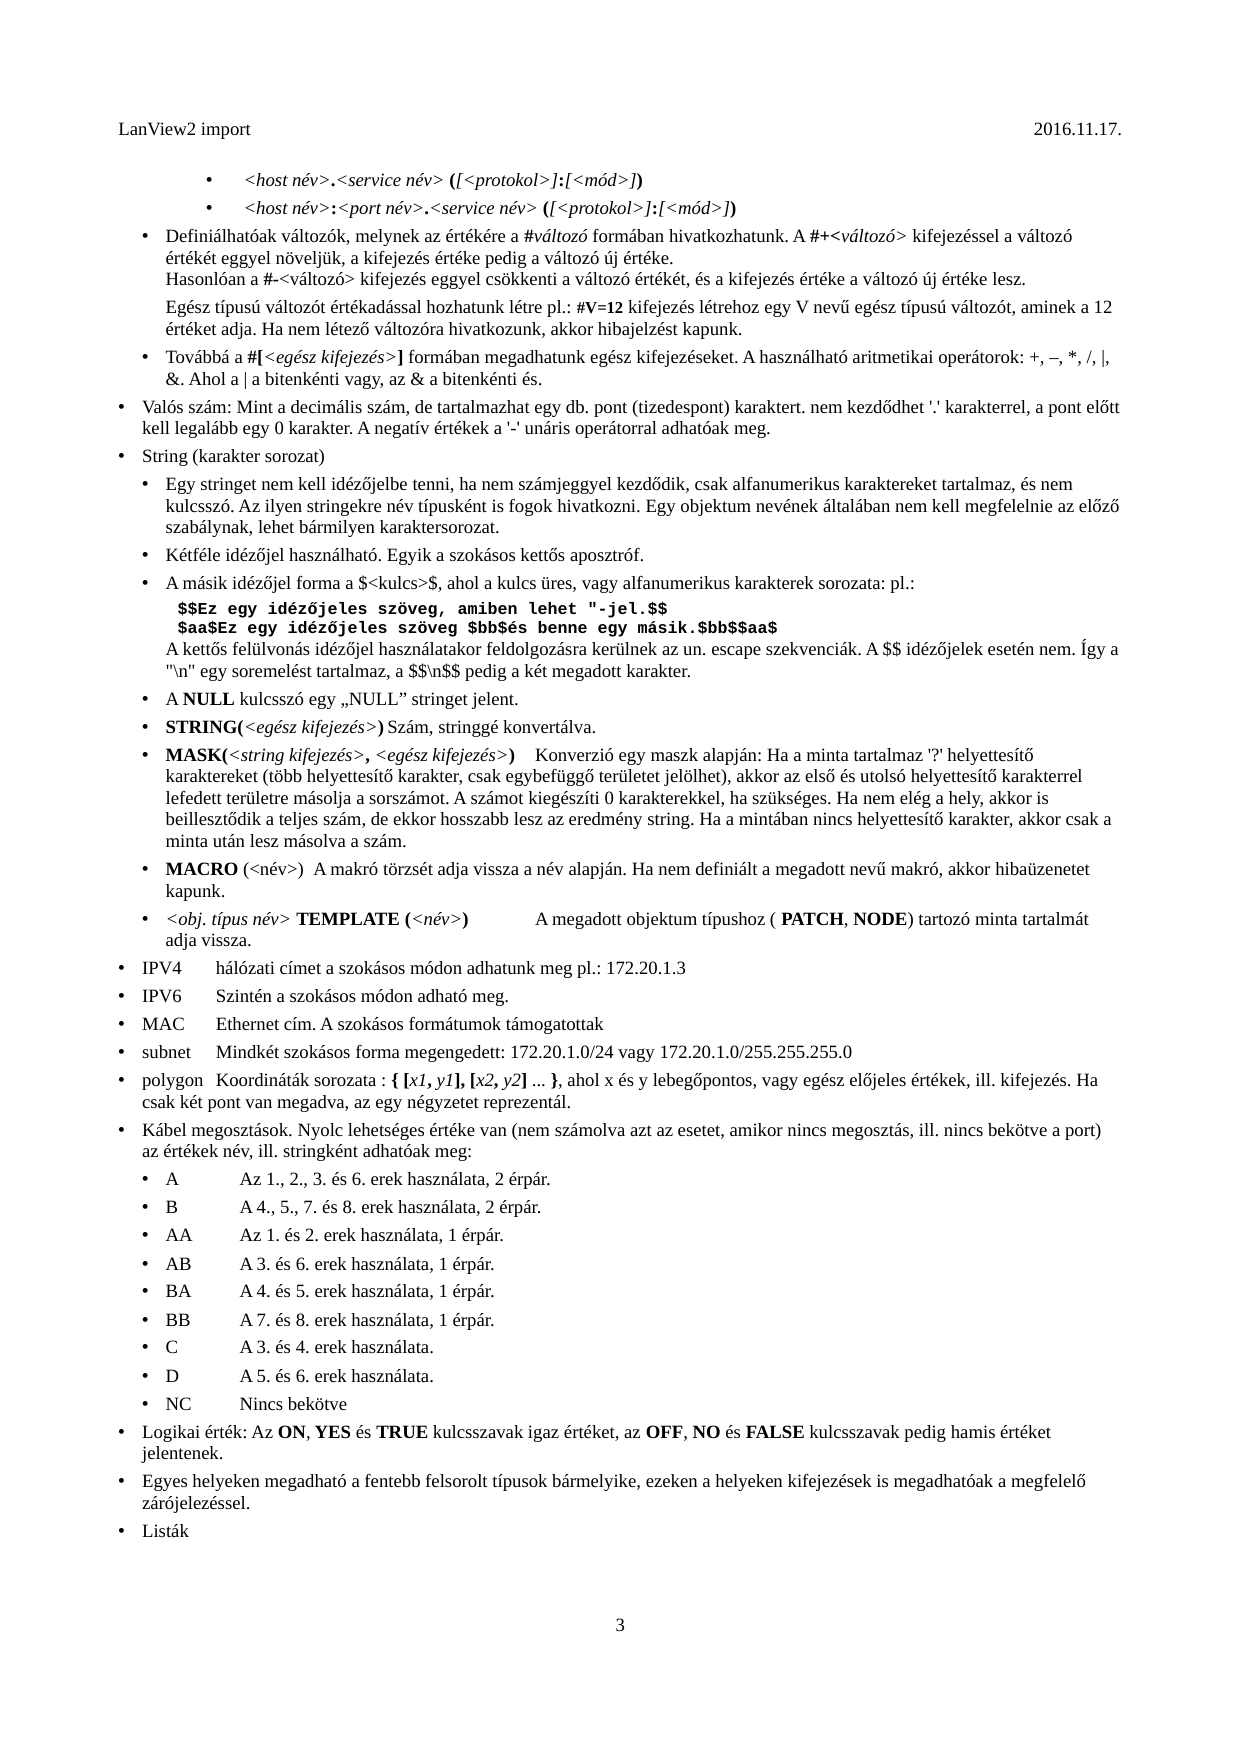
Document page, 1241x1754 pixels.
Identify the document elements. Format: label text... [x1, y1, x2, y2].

list C A 3. és 4. erek használata. [142, 1336, 1122, 1358]
list <host név>.<service név> ([<protokol>]:[<mód>]) [206, 169, 1122, 191]
list Logikai érték: Az ON, YES és TRUE kulcsszavak igaz értéket, az OFF, NO és FALSE kulcsszavak pedig hamis értéket jelentenek. [118, 1421, 1122, 1464]
list IPV4 hálózati címet a szokásos módon adhatunk meg pl.: 172.20.1.3 [118, 957, 1122, 979]
text $aa$Ez egy idézőjeles szöveg $bb$és benne egy másik.$bb$$aa$ [177, 619, 1122, 638]
list Kábel megosztások. Nyolc lehetséges értéke van (nem számolva azt az esetet, amikor nincs megosztás, ill. nincs bekötve a port) az értékek név, ill. stringként adhatóak meg: [118, 1119, 1122, 1162]
list A másik idézőjel forma a $<kulcs>$, ahol a kulcs üres, vagy alfanumerikus karakterek sorozata: pl.: [142, 572, 1122, 594]
list Listák [118, 1520, 1122, 1541]
list Egyes helyeken megadható a fentebb felsorolt típusok bármelyike, ezeken a helyeken kifejezések is megadhatóak a megfelelő zárójelezéssel. [118, 1470, 1122, 1513]
list MAC Ethernet cím. A szokásos formátumok támogatottak [118, 1013, 1122, 1035]
list A kettős felülvonás idézőjel használatakor feldolgozásra kerülnek az un. escape szekvenciák. A $$ idézőjelek esetén nem. Így a "\n" egy soremelést tartalmaz, a $$\n$$ pedig a két megadott karakter. [142, 638, 1122, 681]
list STRING(<egész kifejezés>) Szám, stringgé konvertálva. [142, 716, 1122, 737]
list Egy stringet nem kell idézőjelbe tenni, ha nem számjeggyel kezdődik, csak alfanumerikus karaktereket tartalmaz, és nem kulcsszó. Az ilyen stringekre név típusként is fogok hivatkozni. Egy objektum nevének általában nem kell megfelelnie az előző szabálynak, lehet bármilyen karaktersorozat. [142, 473, 1122, 538]
list BB A 7. és 8. erek használata, 1 érpár. [142, 1308, 1122, 1330]
list A Az 1., 2., 3. és 6. erek használata, 2 érpár. [142, 1168, 1122, 1190]
list String (karakter sorozat) [118, 445, 1122, 467]
list subnet Mindkét szokásos forma megengedett: 172.20.1.0/24 vagy 172.20.1.0/255.255.255.0 [118, 1041, 1122, 1063]
list Definiálhatóak változók, melynek az értékére a #változó formában hivatkozhatunk. A #+<változó> kifejezéssel a változó értékét eggyel növeljük, a kifejezés értéke pedig a változó új értéke. Hasonlóan a #-<változó> kifejezés eggyel csökkenti a változó értékét, és a kifejezés értéke a változó új értéke lesz. [142, 225, 1122, 290]
list NC Nincs bekötve [142, 1392, 1122, 1414]
list polygon Koordináták sorozata : { [x1, y1], [x2, y2] ... }, ahol x és y lebegőpontos, vagy egész előjeles értékek, ill. kifejezés. Ha csak két pont van megadva, az egy négyzetet reprezentál. [118, 1069, 1122, 1112]
list <obj. típus név> TEMPLATE (<név>) A megadott objektum típushoz ( PATCH, NODE) tartozó minta tartalmát adja vissza. [142, 907, 1122, 951]
list Valós szám: Mint a decimális szám, de tartalmazhat egy db. pont (tizedespont) karaktert. nem kezdődhet '.' karakterrel, a pont előtt kell legalább egy 0 karakter. A negatív értékek a '-' unáris operátorral adhatóak meg. [118, 396, 1122, 439]
list <host név>:<port név>.<service név> ([<protokol>]:[<mód>]) [206, 197, 1122, 219]
list A NULL kulcsszó egy „NULL” stringet jelent. [142, 688, 1122, 709]
list BA A 4. és 5. erek használata, 1 érpár. [142, 1280, 1122, 1302]
list Kétféle idézőjel használható. Egyik a szokásos kettős aposztróf. [142, 544, 1122, 566]
list Egész típusú változót értékadással hozhatunk létre pl.: #V=12 kifejezés létrehoz egy V nevű egész típusú változót, aminek a 12 értéket adja. Ha nem létező változóra hivatkozunk, akkor hibajelzést kapunk. [142, 296, 1122, 339]
list AA Az 1. és 2. erek használata, 1 érpár. [142, 1224, 1122, 1246]
list MASK(<string kifejezés>, <egész kifejezés>) Konverzió egy maszk alapján: Ha a minta tartalmaz '?' helyettesítő karaktereket (több helyettesítő karakter, csak egybefüggő területet jelölhet), akkor az első és utolsó helyettesítő karakterrel lefedett területre másolja a sorszámot. A számot kiegészíti 0 karakterekkel, ha szükséges. Ha nem elég a hely, akkor is beillesztődik a teljes szám, de ekkor hosszabb lesz az eredmény string. Ha a mintában nincs helyettesítő karakter, akkor csak a minta után lesz másolva a szám. [142, 744, 1122, 851]
list AB A 3. és 6. erek használata, 1 érpár. [142, 1252, 1122, 1274]
list MACRO (<név>) A makró törzsét adja vissza a név alapján. Ha nem definiált a megadott nevű makró, akkor hibaüzenetet kapunk. [142, 858, 1122, 901]
text $$Ez egy idézőjeles szöveg, amiben lehet "-jel.$$ [177, 600, 1122, 619]
list Továbbá a #[<egész kifejezés>] formában megadhatunk egész kifejezéseket. A használható aritmetikai operátorok: +, –, *, /, |, &. Ahol a | a bitenkénti vagy, az & a bitenkénti és. [142, 346, 1122, 389]
list B A 4., 5., 7. és 8. erek használata, 2 érpár. [142, 1196, 1122, 1218]
list D A 5. és 6. erek használata. [142, 1364, 1122, 1386]
list IPV6 Szintén a szokásos módon adható meg. [118, 985, 1122, 1007]
